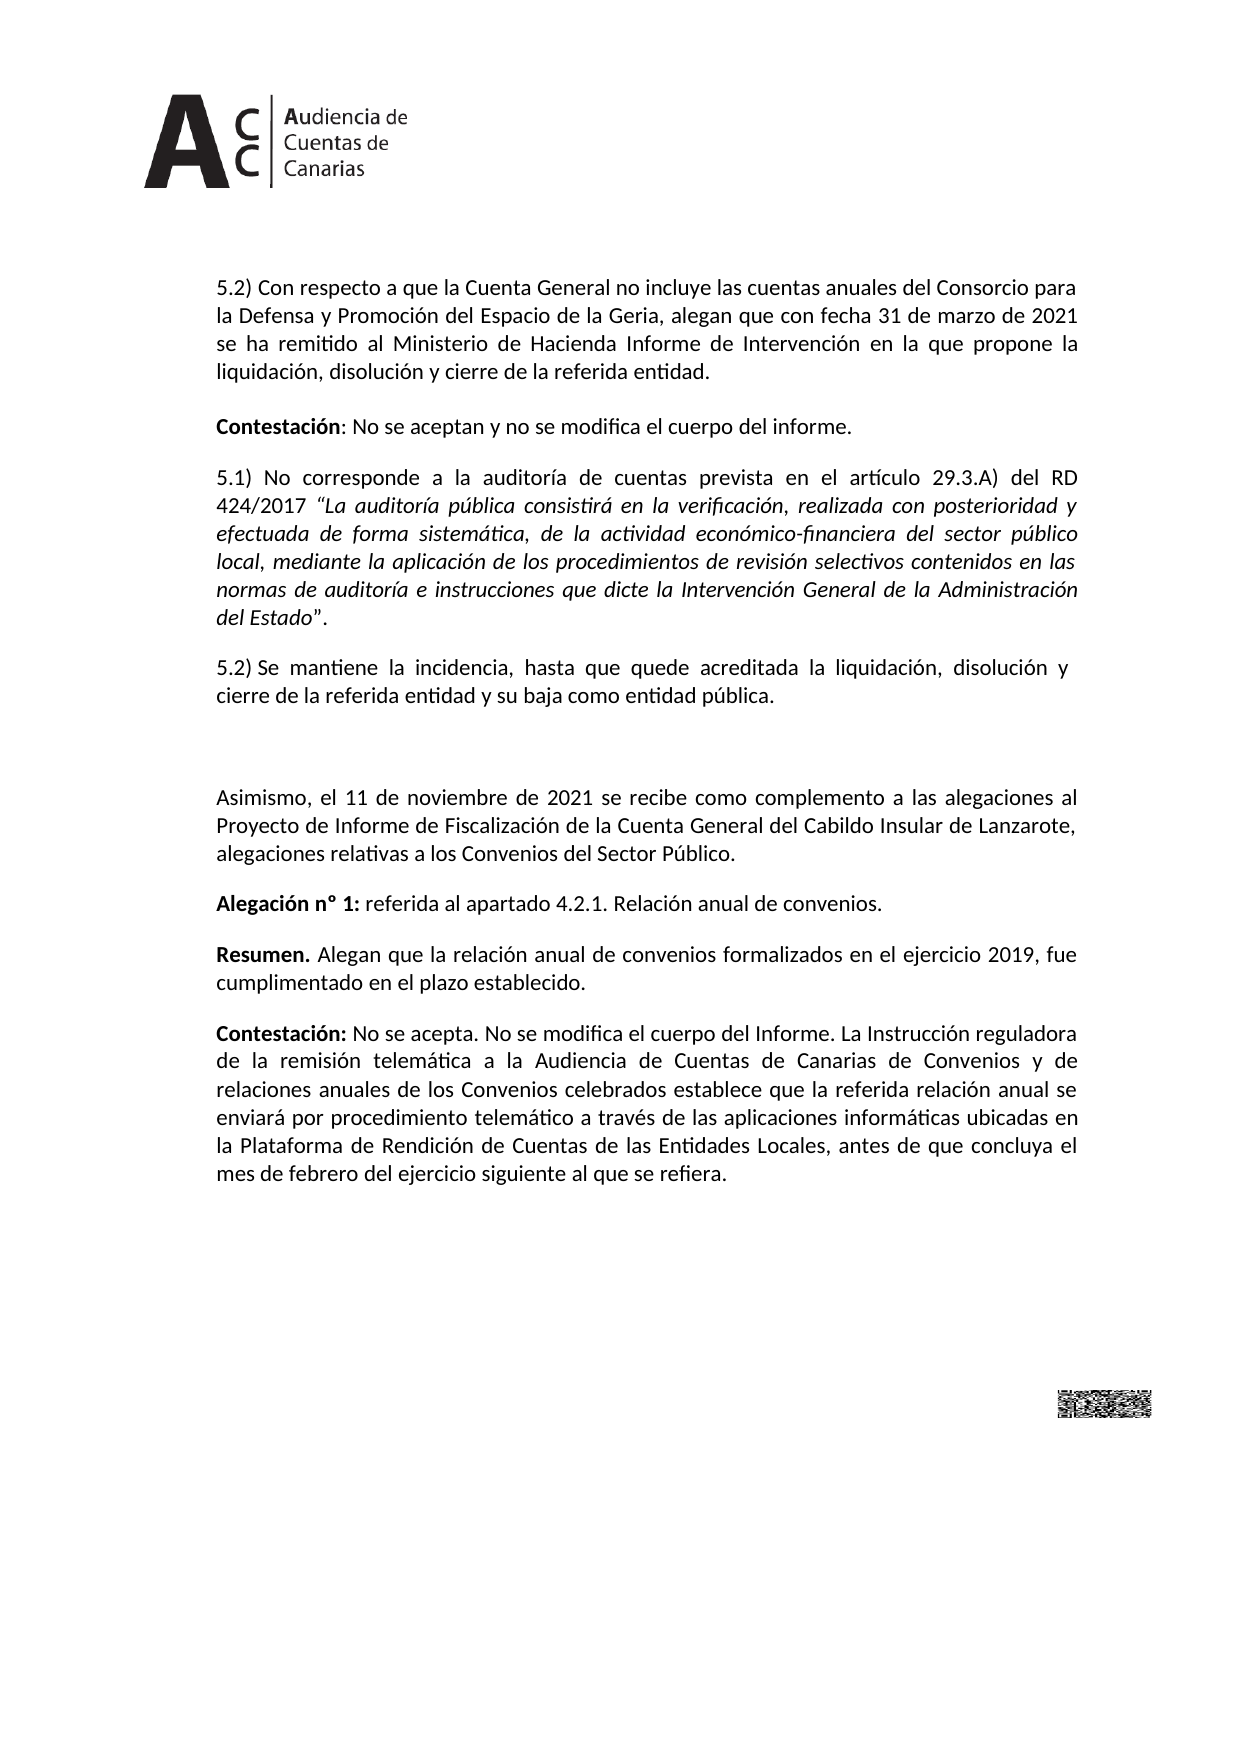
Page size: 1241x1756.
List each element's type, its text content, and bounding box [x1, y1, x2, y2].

list Con respecto a que la Cuenta General no incluye las cuentas anuales del Consorcio para la Defensa y Promoción del Espacio de la Geria, alegan que con fecha 31 de marzo de 2021 se ha remitido al Ministerio de Hacienda Informe de Intervención en la que propone la liquidación, disolución y cierre de la referida entidad. [216, 273, 1078, 385]
picture [1057, 1390, 1152, 1418]
text Asimismo, el 11 de noviembre de 2021 se recibe como complemento a las alegaciones al Proyecto de Informe de Fiscalización de la Cuenta General del Cabildo Insular de Lanzarote, alegaciones relativas a los Convenios del Sector Público. [216, 783, 1078, 867]
text Contestación: No se acepta. No se modifica el cuerpo del Informe. La Instrucción reguladora de la remisión telemática a la Audiencia de Cuentas de Canarias de Convenios y de relaciones anuales de los Convenios celebrados establece que la referida relación anual se enviará por procedimiento telemático a través de las aplicaciones informáticas ubicadas en la Plataforma de Rendición de Cuentas de las Entidades Locales, antes de que concluya el mes de febrero del ejercicio siguiente al que se refiera. [216, 1019, 1078, 1187]
text Alegación nº 1: referida al apartado 4.2.1. Relación anual de convenios. [216, 889, 1201, 917]
text Contestación: No se aceptan y no se modifica el cuerpo del informe. [216, 412, 1201, 441]
list Se mantiene la incidencia, hasta que quede acreditada la liquidación, disolución y cierre de la referida entidad y su baja como entidad pública. [216, 653, 1069, 709]
picture [143, 94, 407, 188]
text Resumen. Alegan que la relación anual de convenios formalizados en el ejercicio 2019, fue cumplimentado en el plazo establecido. [216, 940, 1078, 996]
list No corresponde a la auditoría de cuentas prevista en el artículo 29.3.A) del RD 424/2017 “La auditoría pública consistirá en la verificación, realizada con posterioridad y efectuada de forma sistemática, de la actividad económico-financiera del sector público local, mediante la aplicación de los procedimientos de revisión selectivos contenidos en las normas de auditoría e instrucciones que dicte la Intervención General de la Administración del Estado”. [216, 463, 1079, 631]
